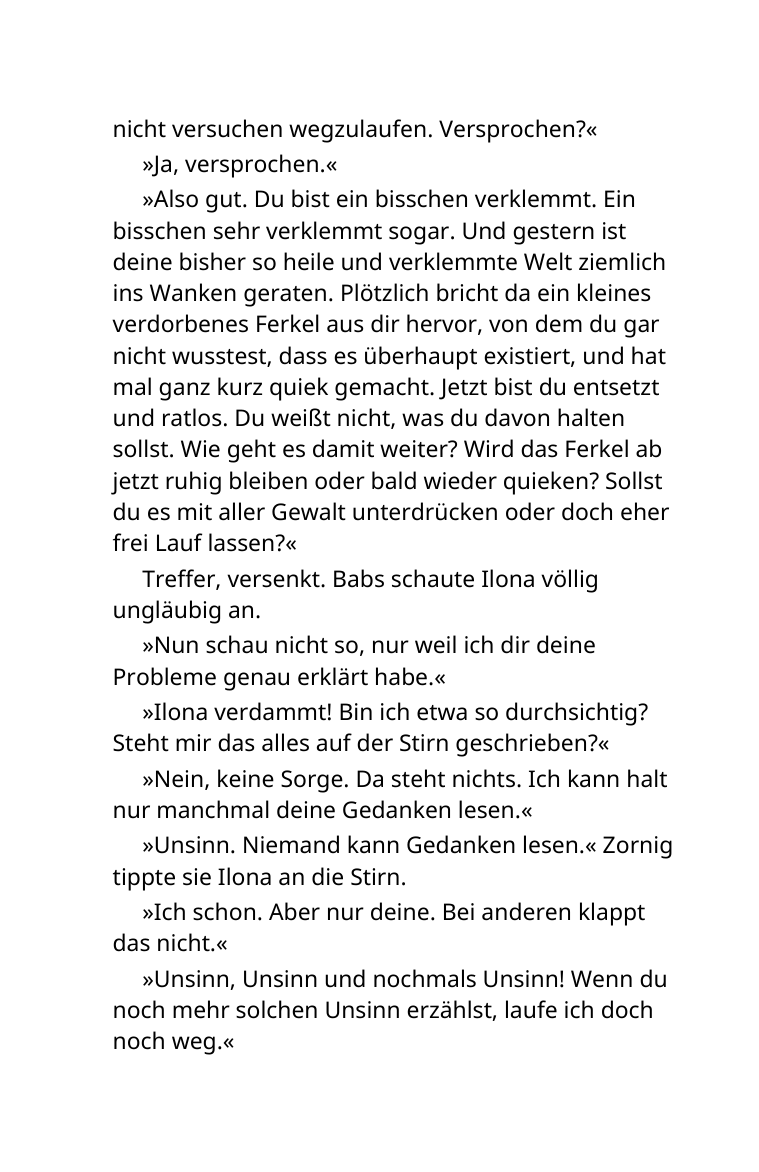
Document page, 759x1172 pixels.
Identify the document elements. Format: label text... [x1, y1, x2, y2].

text »Unsinn, Unsinn und nochmals Unsinn! Wenn du noch mehr solchen Unsinn erzählst, laufe ich doch noch weg.« [112, 962, 684, 1056]
text »Ich schon. Aber nur deine. Bei anderen klappt das nicht.« [112, 896, 684, 958]
text »Also gut. Du bist ein bisschen verklemmt. Ein bisschen sehr verklemmt sogar. Und gestern ist deine bisher so heile und verklemmte Welt ziemlich ins Wanken geraten. Plötzlich bricht da ein kleines verdorbenes Ferkel aus dir hervor, von dem du gar nicht wusstest, dass es überhaupt existiert, und hat mal ganz kurz quiek gemacht. Jetzt bist du entsetzt und ratlos. Du weißt nicht, was du davon halten sollst. Wie geht es damit weiter? Wird das Ferkel ab jetzt ruhig bleiben oder bald wieder quieken? Sollst du es mit aller Gewalt unterdrücken oder doch eher frei Lauf lassen?« [112, 183, 684, 558]
text »Ilona verdammt! Bin ich etwa so durchsichtig? Steht mir das alles auf der Stirn geschrieben?« [112, 696, 684, 758]
text nicht versuchen wegzulaufen. Versprochen?« [112, 112, 684, 144]
text »Unsinn. Niemand kann Gedanken lesen.« Zornig tippte sie Ilona an die Stirn. [112, 829, 684, 892]
text »Ja, versprochen.« [112, 148, 684, 179]
text Treffer, versenkt. Babs schaute Ilona völlig ungläubig an. [112, 562, 684, 625]
text »Nein, keine Sorge. Da steht nichts. Ich kann halt nur manchmal deine Gedanken lesen.« [112, 762, 684, 825]
text »Nun schau nicht so, nur weil ich dir deine Probleme genau erklärt habe.« [112, 629, 684, 692]
